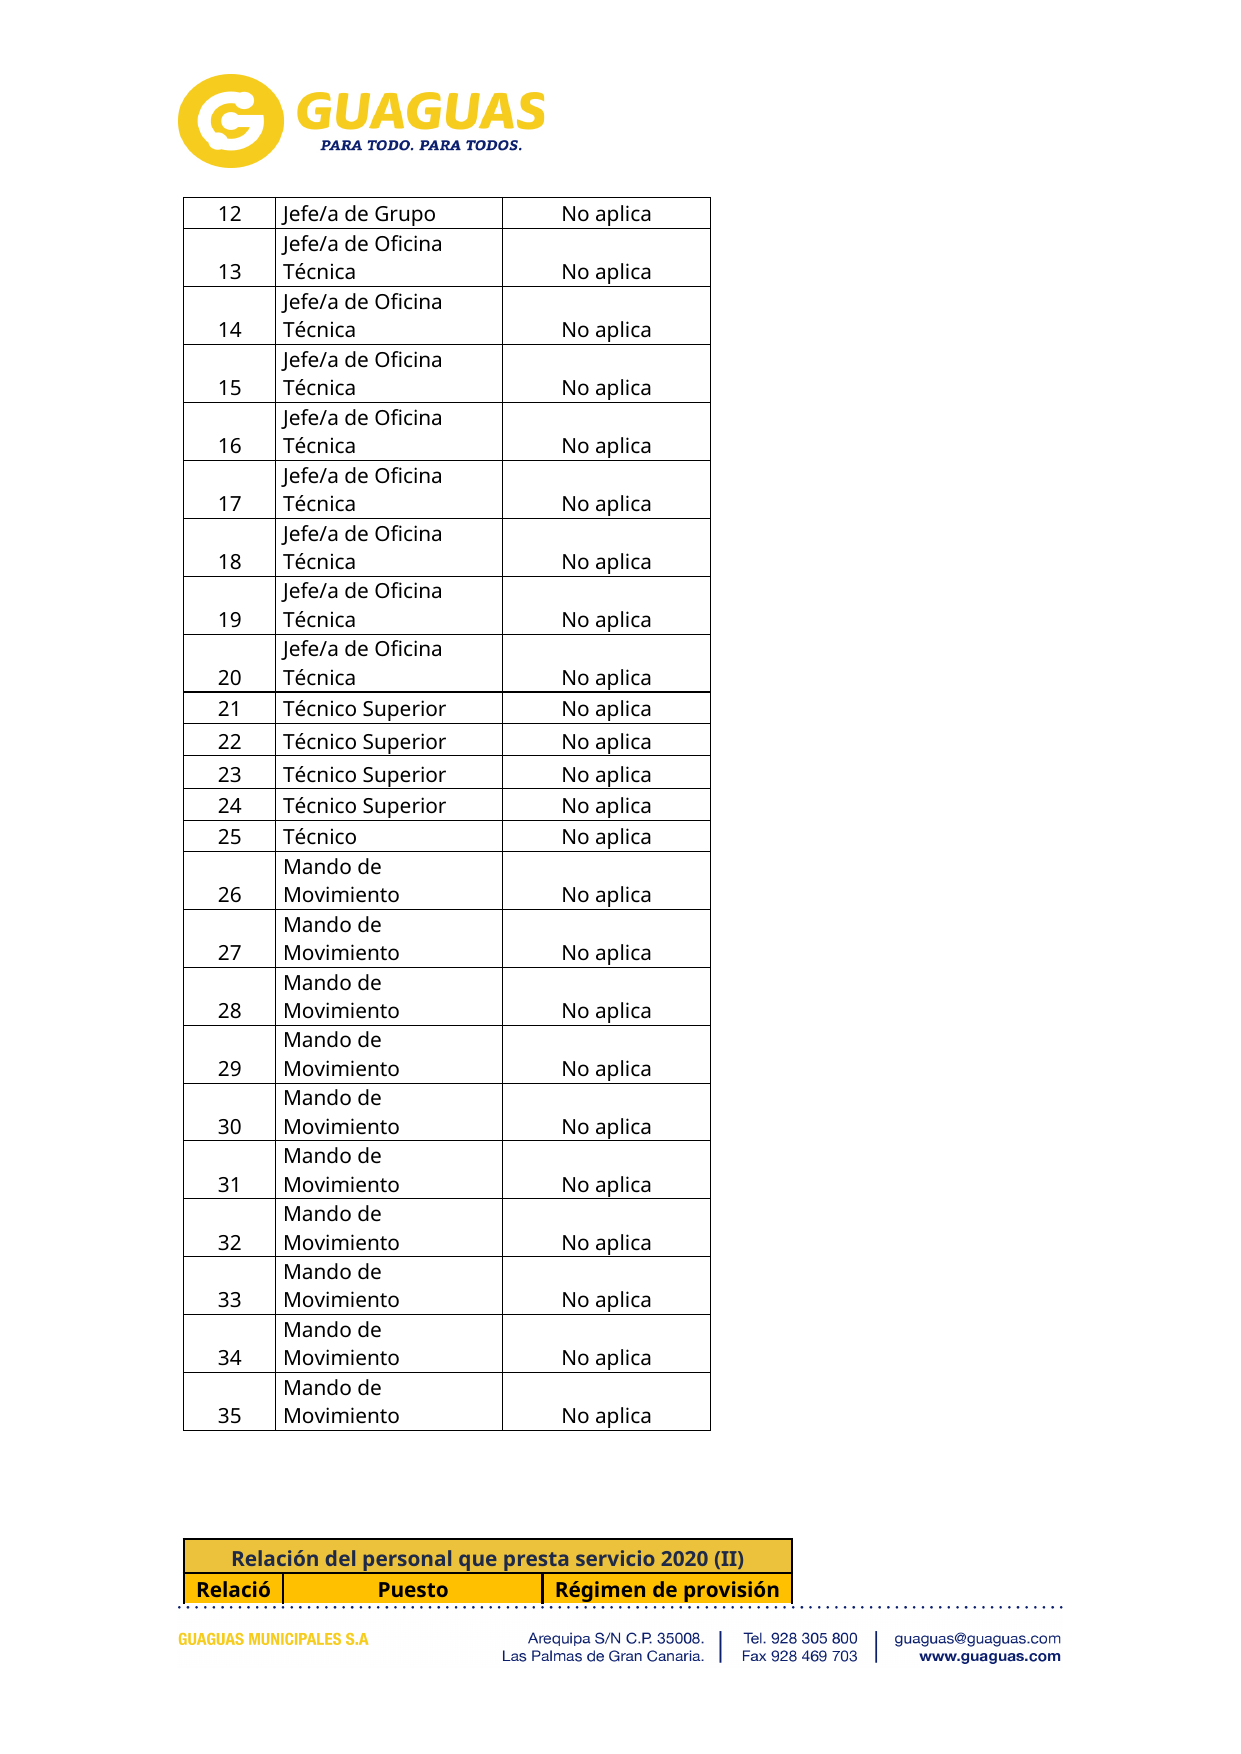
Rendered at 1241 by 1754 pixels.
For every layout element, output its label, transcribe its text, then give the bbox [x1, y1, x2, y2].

table_header Relación del personal que presta servicio 2020 (II) [185, 1540, 791, 1572]
table_cell Mando de Movimiento [276, 852, 502, 909]
table_cell Jefe/a de Oficina Técnica [276, 345, 502, 402]
table_cell Técnico Superior [276, 789, 502, 819]
table_cell Mando de Movimiento [276, 1026, 502, 1082]
table_cell No aplica [503, 910, 710, 967]
table_cell 33 [184, 1257, 275, 1314]
table_cell 31 [184, 1141, 275, 1198]
table_cell 30 [184, 1084, 275, 1140]
table_cell Técnico Superior [276, 756, 502, 788]
table_cell 13 [184, 229, 275, 286]
table_cell 19 [184, 577, 275, 633]
table_cell 16 [184, 403, 275, 460]
table_cell Mando de Movimiento [276, 968, 502, 1024]
table_cell Técnico Superior [276, 724, 502, 755]
table_cell Mando de Movimiento [276, 1373, 502, 1430]
table_cell Jefe/a de Oficina Técnica [276, 635, 502, 691]
table_cell 25 [184, 821, 275, 851]
table_cell Puesto [284, 1574, 541, 1603]
table_cell No aplica [503, 198, 710, 228]
table_cell Técnico [276, 821, 502, 851]
table_cell No aplica [503, 968, 710, 1024]
table_cell Jefe/a de Oficina Técnica [276, 519, 502, 576]
table_cell 15 [184, 345, 275, 402]
table_cell No aplica [503, 461, 710, 518]
table_cell 26 [184, 852, 275, 909]
table_cell 18 [184, 519, 275, 576]
table_cell Jefe/a de Oficina Técnica [276, 461, 502, 518]
table_cell No aplica [503, 1257, 710, 1314]
table_cell Jefe/a de Oficina Técnica [276, 287, 502, 344]
table_cell Relació [185, 1574, 282, 1603]
table_cell No aplica [503, 519, 710, 576]
table_cell No aplica [503, 1026, 710, 1082]
table_cell 21 [184, 693, 275, 723]
table_cell No aplica [503, 229, 710, 286]
table_cell Jefe/a de Grupo [276, 198, 502, 228]
table_cell 29 [184, 1026, 275, 1082]
table_cell No aplica [503, 821, 710, 851]
table_cell No aplica [503, 577, 710, 633]
table_cell No aplica [503, 1315, 710, 1372]
table_cell 32 [184, 1199, 275, 1256]
table_cell Mando de Movimiento [276, 1315, 502, 1372]
table_cell 27 [184, 910, 275, 967]
table_cell 22 [184, 724, 275, 755]
table_cell 28 [184, 968, 275, 1024]
table_cell 24 [184, 789, 275, 819]
table_cell 14 [184, 287, 275, 344]
table_cell Técnico Superior [276, 693, 502, 723]
table_cell 20 [184, 635, 275, 691]
table_cell No aplica [503, 693, 710, 723]
table_cell Jefe/a de Oficina Técnica [276, 229, 502, 286]
table_cell No aplica [503, 1084, 710, 1140]
table_cell Mando de Movimiento [276, 1199, 502, 1256]
table_cell Jefe/a de Oficina Técnica [276, 577, 502, 633]
table_cell No aplica [503, 1199, 710, 1256]
table_cell No aplica [503, 1373, 710, 1430]
table_cell No aplica [503, 852, 710, 909]
table_cell No aplica [503, 287, 710, 344]
table_cell No aplica [503, 756, 710, 788]
table_cell Mando de Movimiento [276, 1257, 502, 1314]
table_cell No aplica [503, 403, 710, 460]
table_cell No aplica [503, 789, 710, 819]
table_cell Jefe/a de Oficina Técnica [276, 403, 502, 460]
table_cell Mando de Movimiento [276, 910, 502, 967]
table_cell No aplica [503, 1141, 710, 1198]
table_cell No aplica [503, 635, 710, 691]
table_cell 35 [184, 1373, 275, 1430]
table_cell 12 [184, 198, 275, 228]
table_cell Mando de Movimiento [276, 1141, 502, 1198]
table_cell No aplica [503, 724, 710, 755]
table_cell 17 [184, 461, 275, 518]
table_cell Régimen de provisión [544, 1574, 791, 1603]
table_cell Mando de Movimiento [276, 1084, 502, 1140]
table_cell 23 [184, 756, 275, 788]
table_cell 34 [184, 1315, 275, 1372]
table_cell No aplica [503, 345, 710, 402]
